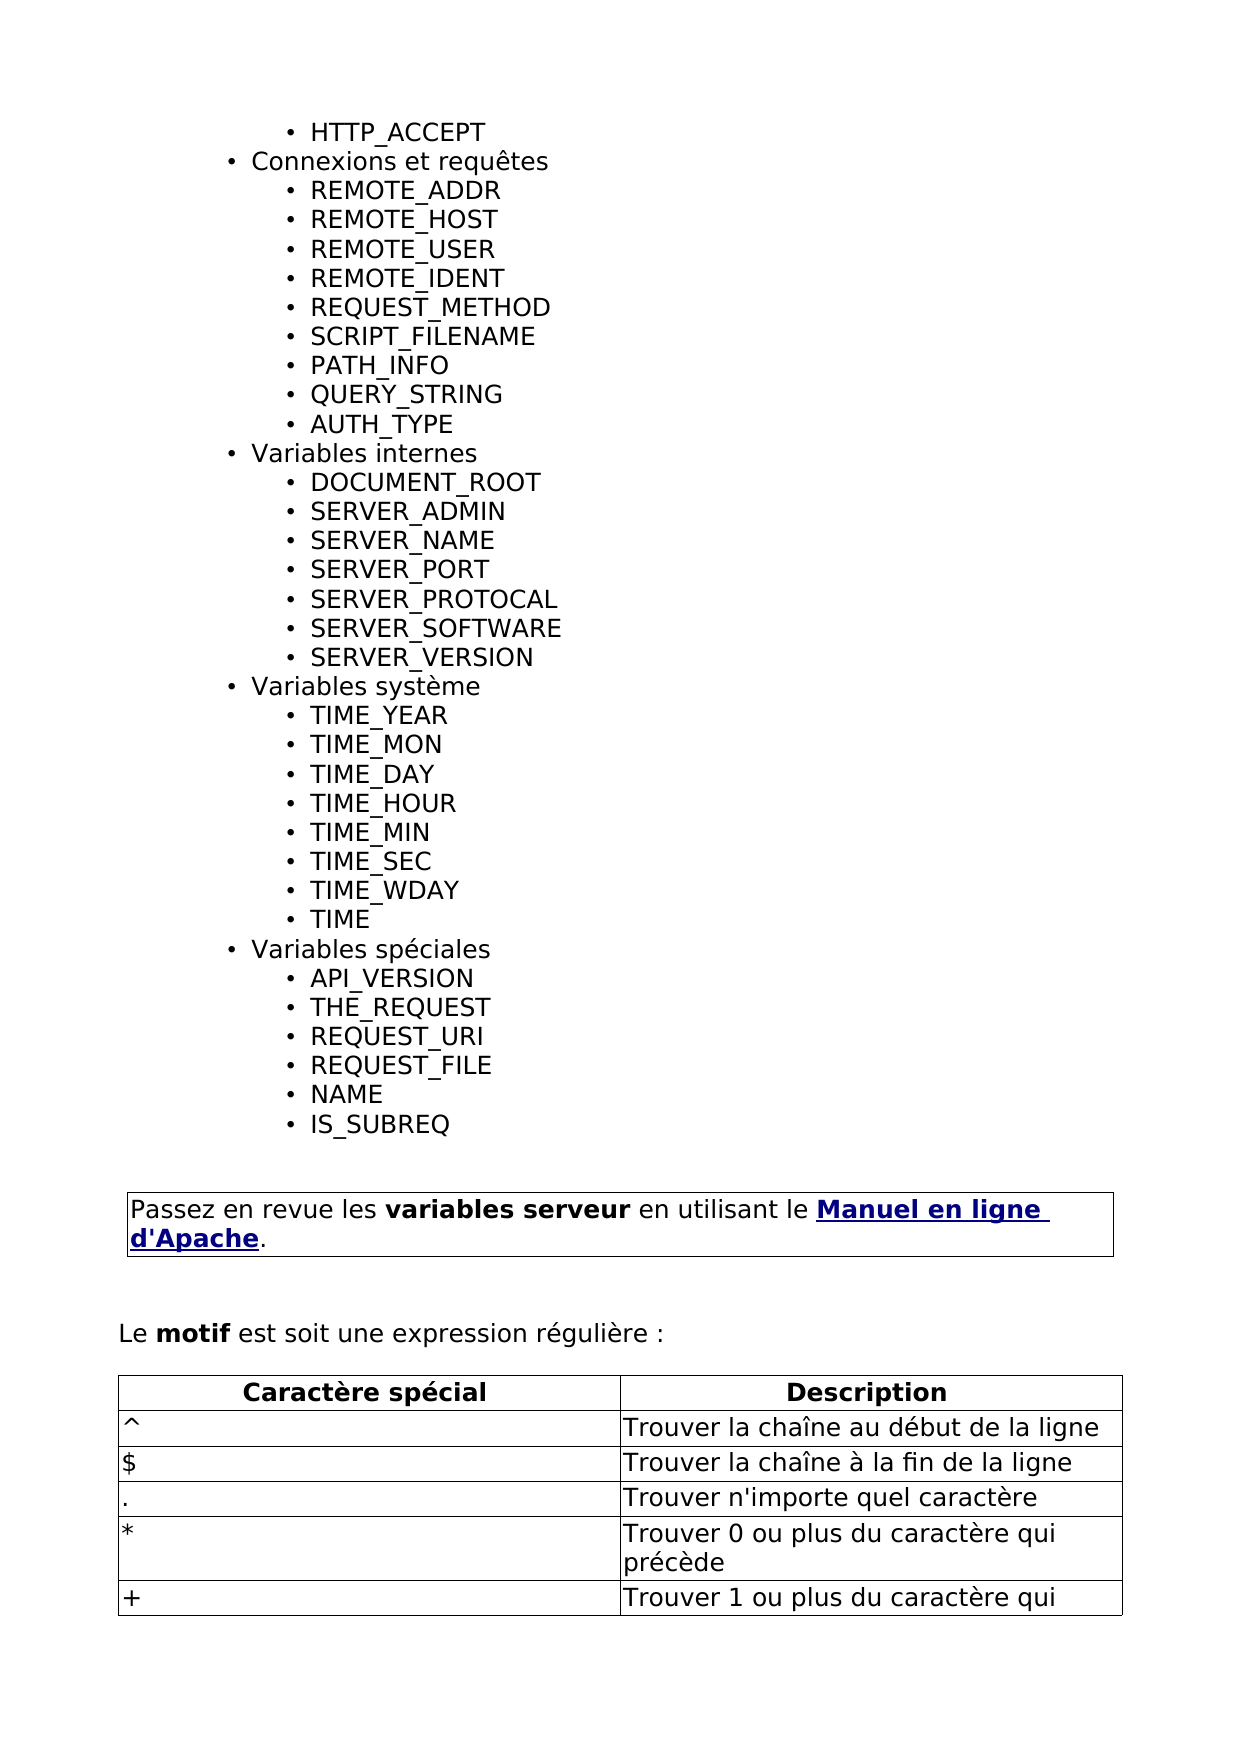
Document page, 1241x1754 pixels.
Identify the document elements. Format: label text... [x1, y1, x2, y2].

table_cell Trouver la chaîne au début de la ligne [621, 1411, 1122, 1446]
list SERVER_SOFTWARE [295, 614, 1122, 643]
table_cell $ [119, 1447, 620, 1481]
list Variables internes [236, 439, 1122, 468]
table_cell ^ [119, 1411, 620, 1446]
table_cell * [119, 1517, 620, 1580]
list REQUEST_FILE [295, 1051, 1122, 1081]
table_header Description [621, 1376, 1122, 1410]
list DOCUMENT_ROOT [295, 468, 1122, 497]
list IS_SUBREQ [295, 1110, 1122, 1139]
list API_VERSION [295, 964, 1122, 993]
list TIME_MON [295, 731, 1122, 760]
list SERVER_ADMIN [295, 497, 1122, 526]
list THE_REQUEST [295, 993, 1122, 1022]
list QUERY_STRING [295, 381, 1122, 410]
table_header Passez en revue les variables serveur en utilisant le Manuel en ligne d'Apache. [128, 1193, 1113, 1256]
list AUTH_TYPE [295, 410, 1122, 439]
table_cell Trouver 1 ou plus du caractère qui [621, 1581, 1122, 1615]
list Variables spéciales [236, 935, 1122, 964]
table_cell Trouver 0 ou plus du caractère qui précède [621, 1517, 1122, 1580]
table_cell Trouver la chaîne à la fin de la ligne [621, 1447, 1122, 1481]
table_cell + [119, 1581, 620, 1615]
list REQUEST_URI [295, 1022, 1122, 1051]
text Le motif est soit une expression régulière : [118, 1319, 1122, 1348]
list PATH_INFO [295, 351, 1122, 381]
list TIME_HOUR [295, 789, 1122, 818]
table_cell . [119, 1482, 620, 1516]
list SCRIPT_FILENAME [295, 322, 1122, 351]
list TIME_DAY [295, 760, 1122, 789]
table_header Caractère spécial [119, 1376, 620, 1410]
list REMOTE_USER [295, 235, 1122, 264]
list TIME_MIN [295, 818, 1122, 847]
list REMOTE_ADDR [295, 176, 1122, 206]
list NAME [295, 1081, 1122, 1110]
list REMOTE_HOST [295, 206, 1122, 235]
list SERVER_PORT [295, 556, 1122, 585]
list Connexions et requêtes [236, 147, 1122, 176]
list TIME_YEAR [295, 701, 1122, 731]
list REQUEST_METHOD [295, 293, 1122, 322]
list SERVER_PROTOCAL [295, 585, 1122, 614]
list TIME_WDAY [295, 876, 1122, 906]
list REMOTE_IDENT [295, 264, 1122, 293]
list SERVER_NAME [295, 526, 1122, 556]
table_cell Trouver n'importe quel caractère [621, 1482, 1122, 1516]
list HTTP_ACCEPT [295, 118, 1122, 147]
list TIME_SEC [295, 847, 1122, 876]
list TIME [295, 906, 1122, 935]
list SERVER_VERSION [295, 643, 1122, 672]
list Variables système [236, 672, 1122, 701]
